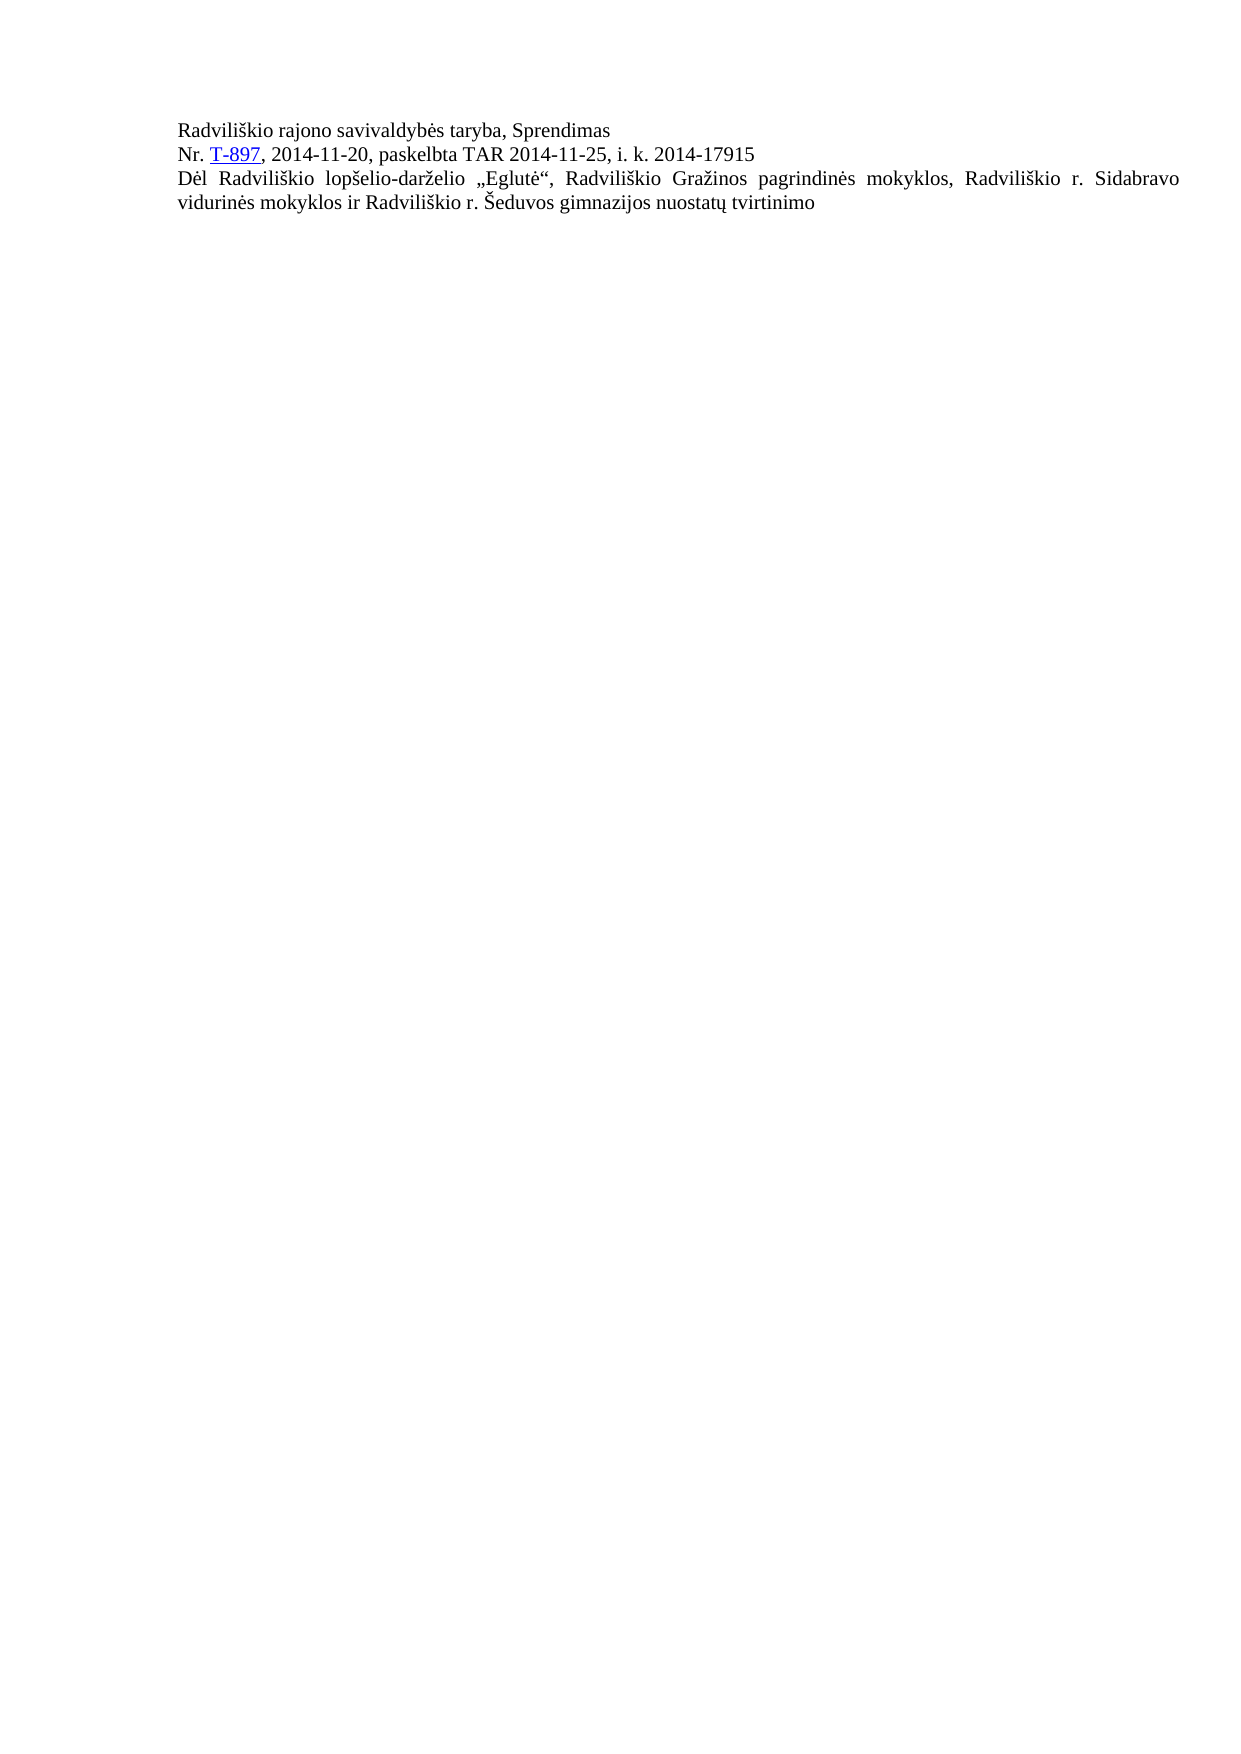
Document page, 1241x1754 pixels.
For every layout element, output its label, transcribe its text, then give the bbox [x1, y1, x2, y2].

text Dėl Radviliškio lopšelio-darželio „Eglutė“, Radviliškio Gražinos pagrindinės mokyklos, Radviliškio r. Sidabravo vidurinės mokyklos ir Radviliškio r. Šeduvos gimnazijos nuostatų tvirtinimo [177, 166, 1181, 214]
text Radviliškio rajono savivaldybės taryba, Sprendimas [177, 118, 1181, 142]
text Nr. T-897, 2014-11-20, paskelbta TAR 2014-11-25, i. k. 2014-17915 [177, 142, 1181, 166]
